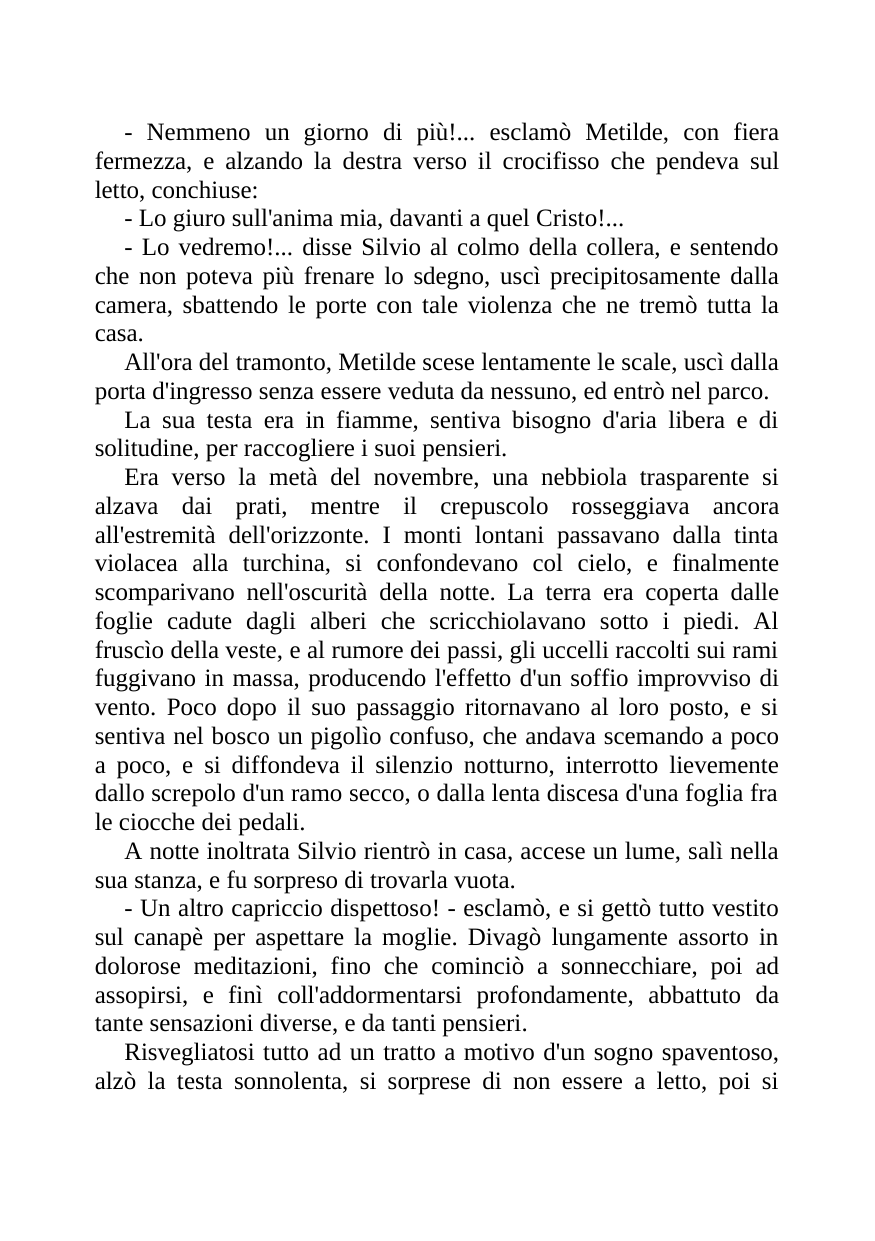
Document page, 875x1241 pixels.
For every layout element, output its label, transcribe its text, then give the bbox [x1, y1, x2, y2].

text - Lo giuro sull'anima mia, davanti a quel Cristo!... [94, 203, 779, 232]
text All'ora del tramonto, Metilde scese lentamente le scale, uscì dalla porta d'ingresso senza essere veduta da nessuno, ed entrò nel parco. [94, 347, 779, 405]
text - Nemmeno un giorno di più!... esclamò Metilde, con fiera fermezza, e alzando la destra verso il crocifisso che pendeva sul letto, conchiuse: [94, 117, 779, 203]
text - Un altro capriccio dispettoso! - esclamò, e si gettò tutto vestito sul canapè per aspettare la moglie. Divagò lungamente assorto in dolorose meditazioni, fino che cominciò a sonnecchiare, poi ad assopirsi, e finì coll'addormentarsi profondamente, abbattuto da tante sensazioni diverse, e da tanti pensieri. [94, 893, 779, 1037]
text A notte inoltrata Silvio rientrò in casa, accese un lume, salì nella sua stanza, e fu sorpreso di trovarla vuota. [94, 836, 779, 893]
text Risvegliatosi tutto ad un tratto a motivo d'un sogno spaventoso, alzò la testa sonnolenta, si sorprese di non essere a letto, poi si [94, 1037, 779, 1095]
text La sua testa era in fiamme, sentiva bisogno d'aria libera e di solitudine, per raccogliere i suoi pensieri. [94, 405, 779, 462]
text Era verso la metà del novembre, una nebbiola trasparente si alzava dai prati, mentre il crepuscolo rosseggiava ancora all'estremità dell'orizzonte. I monti lontani passavano dalla tinta violacea alla turchina, si confondevano col cielo, e finalmente scomparivano nell'oscurità della notte. La terra era coperta dalle foglie cadute dagli alberi che scricchiolavano sotto i piedi. Al fruscìo della veste, e al rumore dei passi, gli uccelli raccolti sui rami fuggivano in massa, producendo l'effetto d'un soffio improvviso di vento. Poco dopo il suo passaggio ritornavano al loro posto, e si sentiva nel bosco un pigolìo confuso, che andava scemando a poco a poco, e si diffondeva il silenzio notturno, interrotto lievemente dallo screpolo d'un ramo secco, o dalla lenta discesa d'una foglia fra le ciocche dei pedali. [94, 462, 779, 836]
text - Lo vedremo!... disse Silvio al colmo della collera, e sentendo che non poteva più frenare lo sdegno, uscì precipitosamente dalla camera, sbattendo le porte con tale violenza che ne tremò tutta la casa. [94, 232, 779, 347]
